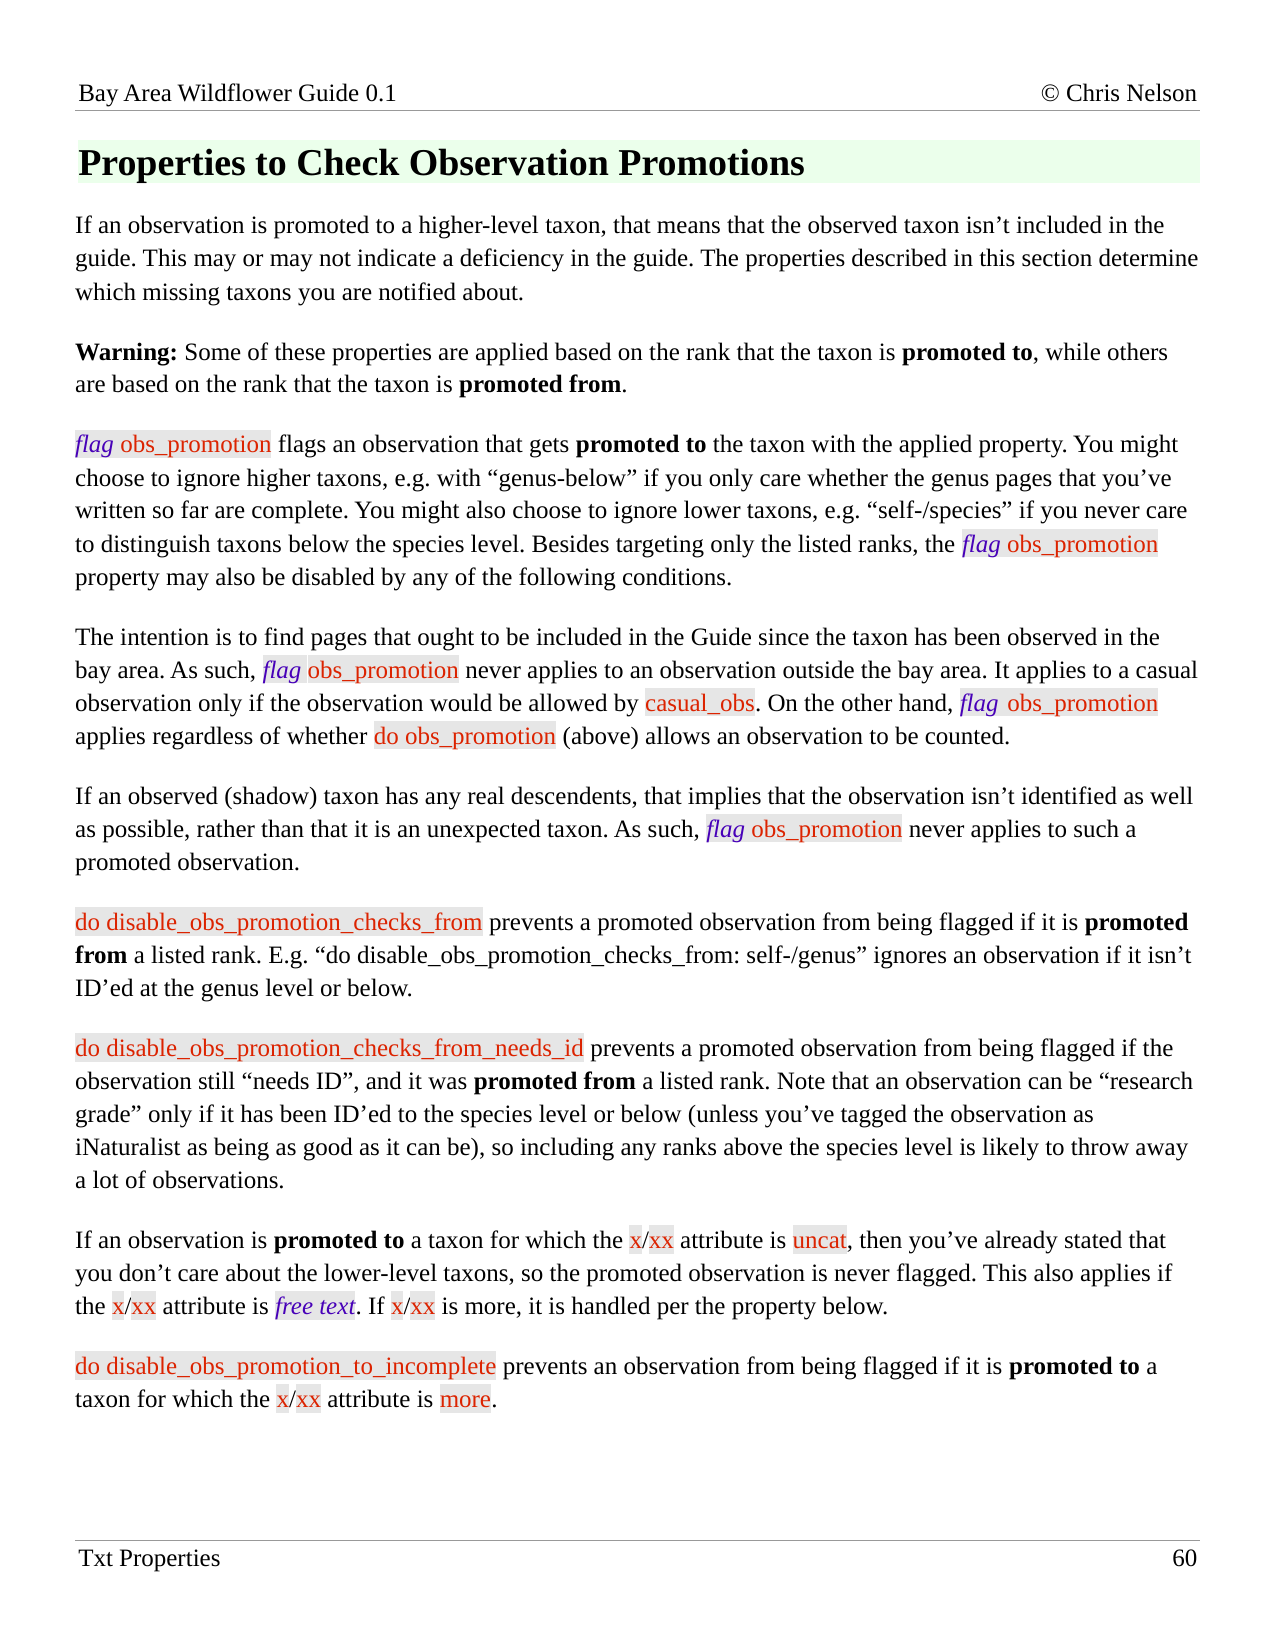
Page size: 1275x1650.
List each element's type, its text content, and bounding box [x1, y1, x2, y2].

text If an observed (shadow) taxon has any real descendents, that implies that the observation isn’t identified as well as possible, rather than that it is an unexpected taxon. As such, flag obs_promotion never applies to such a promoted observation. [75, 781, 1200, 876]
subtitle Properties to Check Observation Promotions [78, 140, 1200, 183]
text If an observation is promoted to a taxon for which the x/xx attribute is uncat, then you’ve already stated that you don’t care about the lower-level taxons, so the promoted observation is never flagged. This also applies if the x/xx attribute is free text. If x/xx is more, it is handled per the property below. [75, 1225, 1200, 1320]
text Warning: Some of these properties are applied based on the rank that the taxon is promoted to, while others are based on the rank that the taxon is promoted from. [75, 337, 1200, 398]
text The intention is to find pages that ought to be included in the Guide since the taxon has been observed in the bay area. As such, flag obs_promotion never applies to an observation outside the bay area. It applies to a casual observation only if the observation would be allowed by casual_obs. On the other hand, flag obs_promotion applies regardless of whether do obs_promotion (above) allows an observation to be counted. [75, 622, 1200, 749]
text flag obs_promotion flags an observation that gets promoted to the taxon with the applied property. You might choose to ignore higher taxons, e.g. with “genus-below” if you only care whether the genus pages that you’ve written so far are complete. You might also choose to ignore lower taxons, e.g. “self-/species” if you never care to distinguish taxons below the species level. Besides targeting only the listed ranks, the flag obs_promotion property may also be disabled by any of the following conditions. [75, 429, 1200, 590]
text do disable_obs_promotion_to_incomplete prevents an observation from being flagged if it is promoted to a taxon for which the x/xx attribute is more. [75, 1351, 1200, 1413]
text do disable_obs_promotion_checks_from prevents a promoted observation from being flagged if it is promoted from a listed rank. E.g. “do disable_obs_promotion_checks_from: self-/genus” ignores an observation if it isn’t ID’ed at the genus level or below. [75, 907, 1200, 1002]
text If an observation is promoted to a higher-level taxon, that means that the observed taxon isn’t included in the guide. This may or may not indicate a deficiency in the guide. The properties described in this section determine which missing taxons you are notified about. [75, 211, 1200, 305]
text do disable_obs_promotion_checks_from_needs_id prevents a promoted observation from being flagged if the observation still “needs ID”, and it was promoted from a listed rank. Note that an observation can be “research grade” only if it has been ID’ed to the species level or below (unless you’ve tagged the observation as iNaturalist as being as good as it can be), so including any ranks above the species level is likely to throw away a lot of observations. [75, 1033, 1200, 1194]
